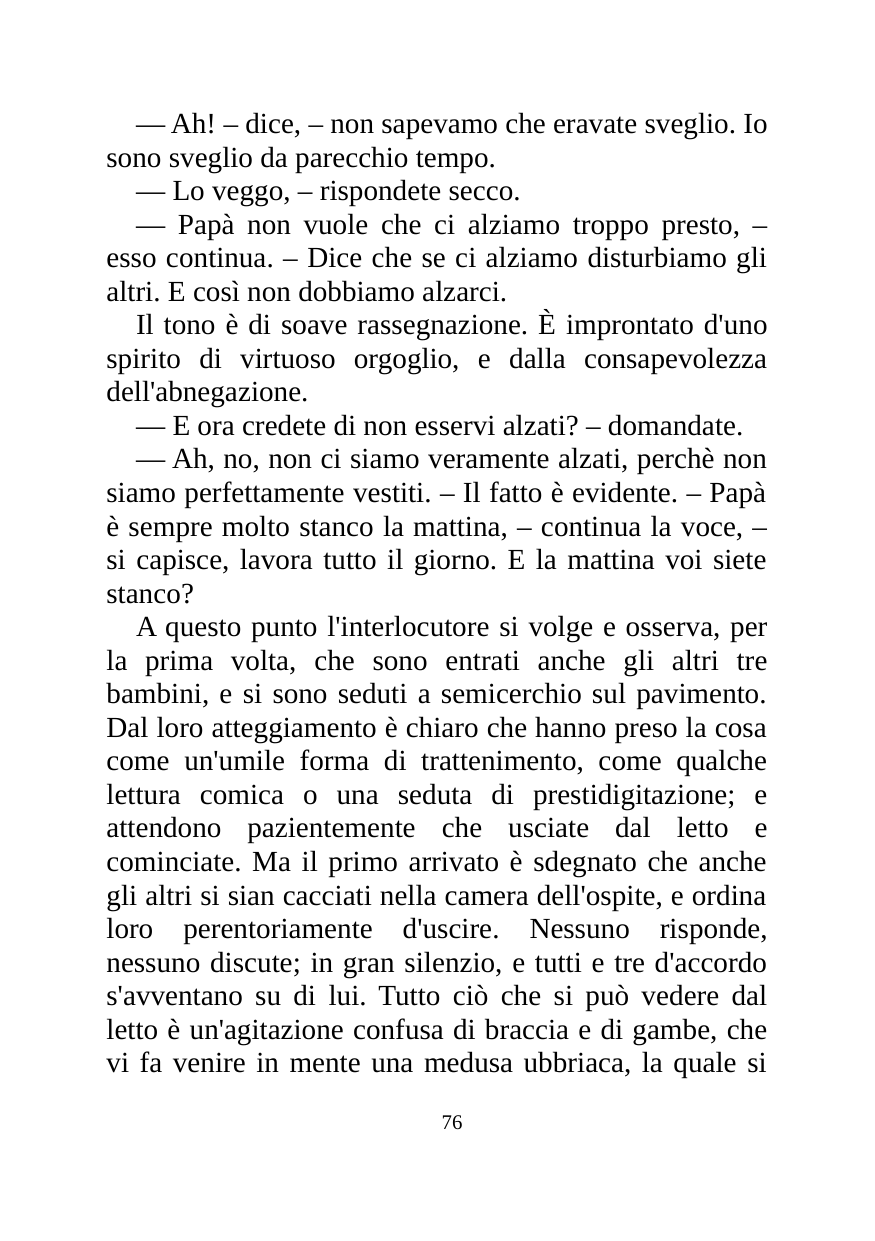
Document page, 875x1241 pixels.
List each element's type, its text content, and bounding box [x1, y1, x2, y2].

text — Papà non vuole che ci alziamo troppo presto, – esso continua. – Dice che se ci alziamo disturbiamo gli altri. E così non dobbiamo alzarci. [106, 207, 768, 307]
text — Lo veggo, – rispondete secco. [106, 173, 768, 207]
text — Ah, no, non ci siamo veramente alzati, perchè non siamo perfettamente vestiti. – Il fatto è evidente. – Papà è sempre molto stanco la mattina, – continua la voce, – si capisce, lavora tutto il giorno. E la mattina voi siete stanco? [106, 442, 768, 609]
text — Ah! – dice, – non sapevamo che eravate sveglio. Io sono sveglio da parecchio tempo. [106, 106, 768, 173]
text Il tono è di soave rassegnazione. È improntato d'uno spirito di virtuoso orgoglio, e dalla consapevolezza dell'abnegazione. [106, 307, 768, 408]
text — E ora credete di non esservi alzati? – domandate. [106, 408, 768, 442]
text A questo punto l'interlocutore si volge e osserva, per la prima volta, che sono entrati anche gli altri tre bambini, e si sono seduti a semicerchio sul pavimento. Dal loro atteggiamento è chiaro che hanno preso la cosa come un'umile forma di trattenimento, come qualche lettura comica o una seduta di prestidigitazione; e attendono pazientemente che usciate dal letto e cominciate. Ma il primo arrivato è sdegnato che anche gli altri si sian cacciati nella camera dell'ospite, e ordina loro perentoriamente d'uscire. Nessuno risponde, nessuno discute; in gran silenzio, e tutti e tre d'accordo s'avventano su di lui. Tutto ciò che si può vedere dal letto è un'agitazione confusa di braccia e di gambe, che vi fa venire in mente una medusa ubbriaca, la quale si [106, 609, 768, 1079]
